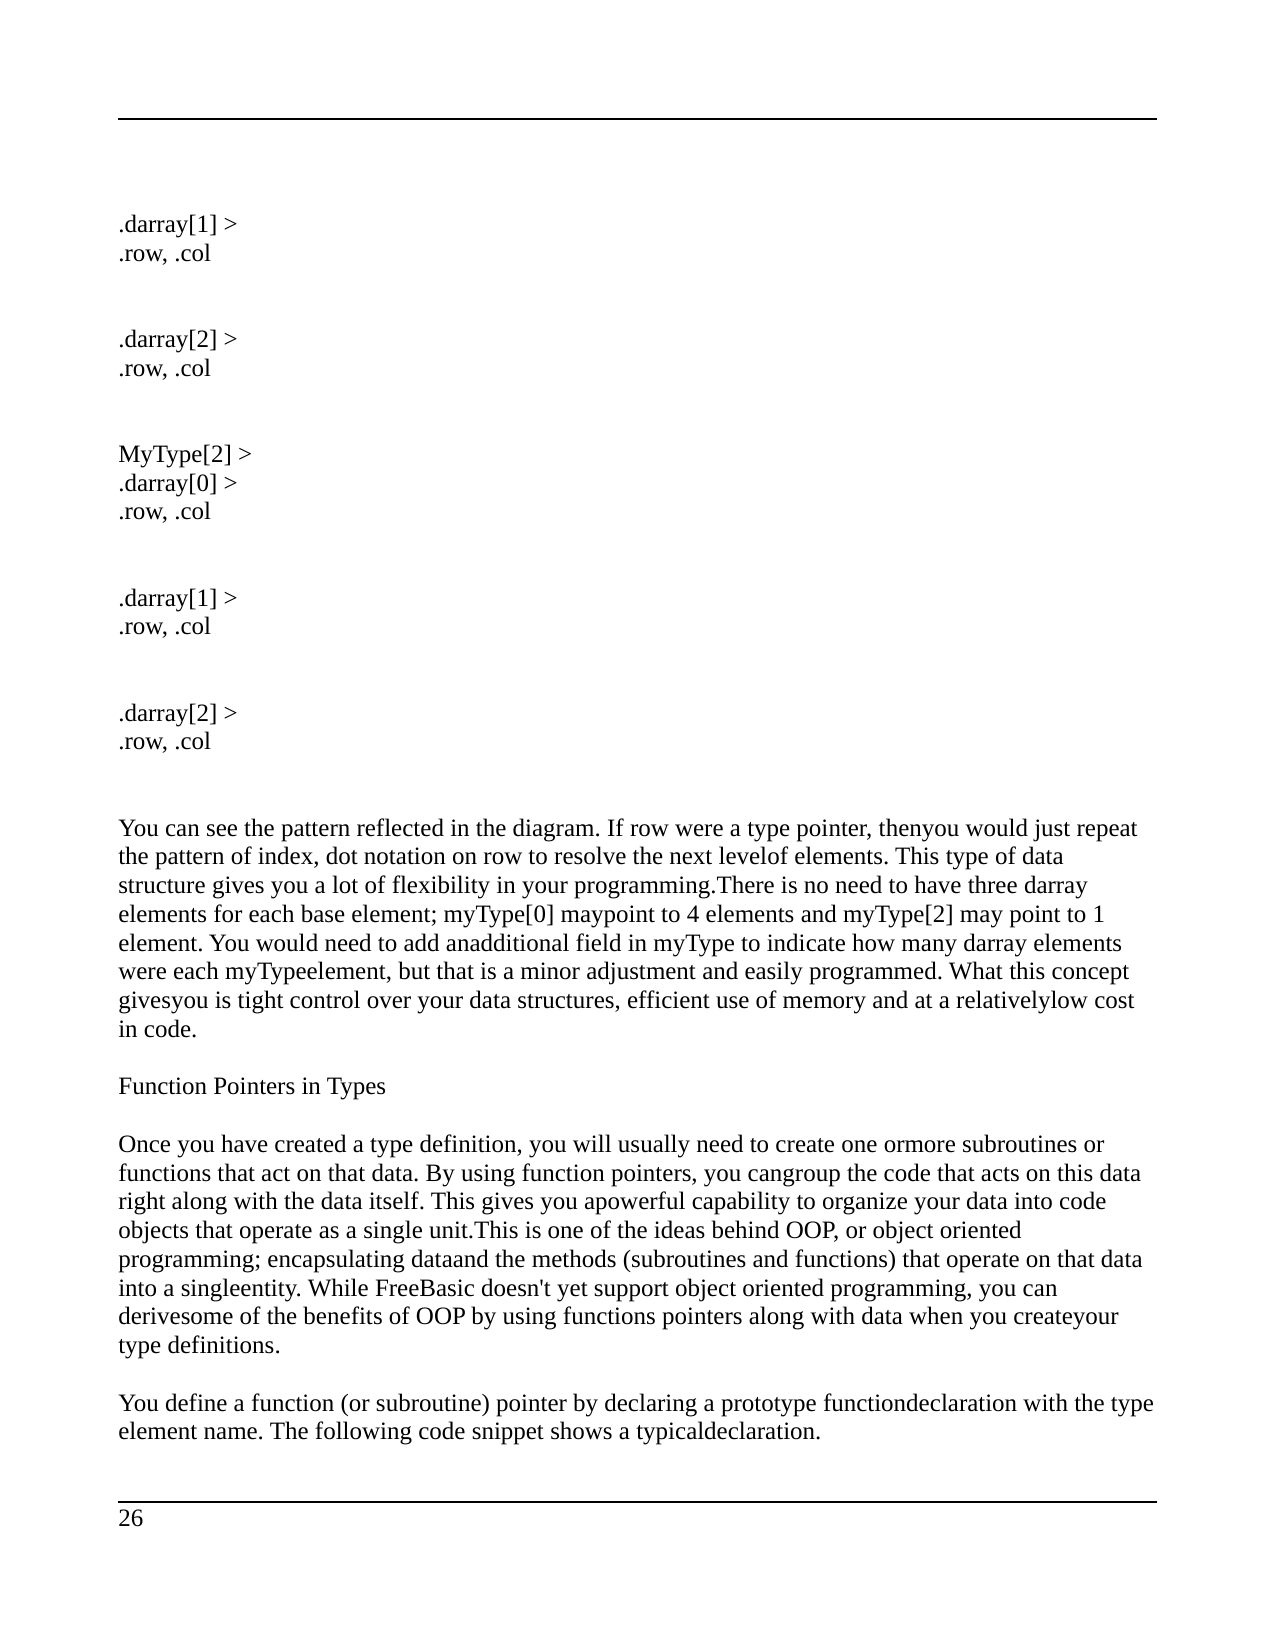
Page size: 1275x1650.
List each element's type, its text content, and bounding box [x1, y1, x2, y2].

text .row, .col [118, 496, 1157, 525]
text .row, .col [118, 726, 1157, 755]
text You can see the pattern reflected in the diagram. If row were a type pointer, thenyou would just repeat the pattern of index, dot notation on row to resolve the next levelof elements. This type of data structure gives you a lot of flexibility in your programming.There is no need to have three darray elements for each base element; myType[0] maypoint to 4 elements and myType[2] may point to 1 element. You would need to add anadditional field in myType to indicate how many darray elements were each myTypeelement, but that is a minor adjustment and easily programmed. What this concept givesyou is tight control over your data structures, efficient use of memory and at a relativelylow cost in code. [118, 813, 1157, 1043]
text .row, .col [118, 353, 1157, 381]
text Once you have created a type definition, you will usually need to create one ormore subroutines or functions that act on that data. By using function pointers, you cangroup the code that acts on this data right along with the data itself. This gives you apowerful capability to organize your data into code objects that operate as a single unit.This is one of the ideas behind OOP, or object oriented programming; encapsulating dataand the methods (subroutines and functions) that operate on that data into a singleentity. While FreeBasic doesn't yet support object oriented programming, you can derivesome of the benefits of OOP by using functions pointers along with data when you createyour type definitions. [118, 1129, 1157, 1359]
text .darray[1] > [118, 583, 1157, 611]
text .darray[2] > [118, 324, 1157, 353]
text MyType[2] > [118, 439, 1157, 468]
text .row, .col [118, 238, 1157, 266]
text .darray[1] > [118, 209, 1157, 238]
text .row, .col [118, 611, 1157, 640]
text Function Pointers in Types [118, 1071, 1157, 1100]
text You define a function (or subroutine) pointer by declaring a prototype functiondeclaration with the type element name. The following code snippet shows a typicaldeclaration. [118, 1388, 1157, 1445]
text .darray[2] > [118, 698, 1157, 726]
text .darray[0] > [118, 468, 1157, 496]
